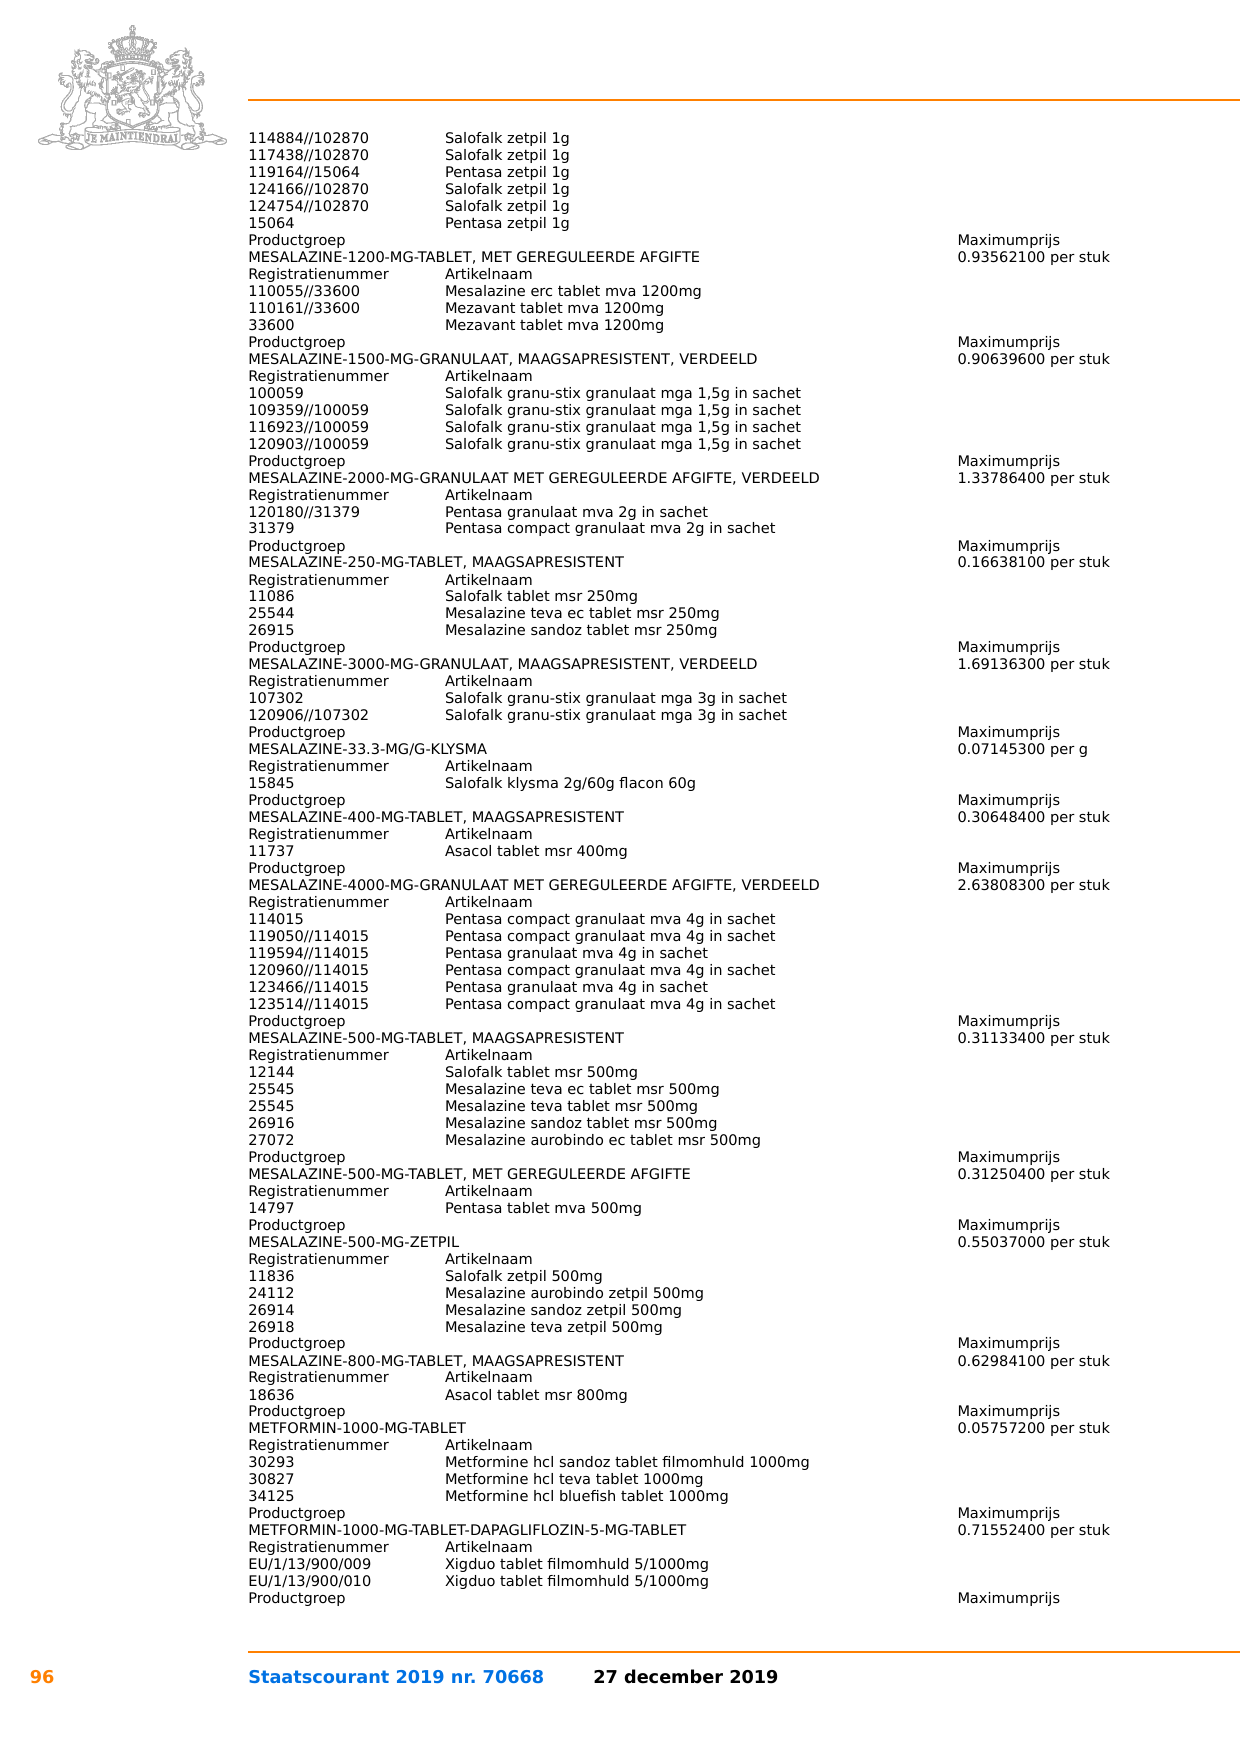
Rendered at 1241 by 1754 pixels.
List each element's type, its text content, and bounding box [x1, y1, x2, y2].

table_cell 0.62984100 per stuk [951, 1353, 1163, 1369]
table_cell MESALAZINE-33.3-MG/G-KLYSMA [248, 741, 951, 758]
table_cell [439, 334, 951, 351]
table_cell 1.33786400 per stuk [951, 470, 1163, 486]
table_cell Productgroep [248, 1505, 439, 1522]
table_cell Maximumprijs [951, 538, 1163, 554]
table_cell Registratienummer [248, 368, 439, 384]
table_cell Mesalazine aurobindo ec tablet msr 500mg [439, 1132, 951, 1149]
table_cell Artikelnaam [439, 1183, 951, 1199]
table_cell Registratienummer [248, 1437, 439, 1454]
table_cell Salofalk tablet msr 250mg [439, 588, 951, 605]
table_cell [951, 283, 1163, 300]
table_cell Mesalazine sandoz zetpil 500mg [439, 1301, 951, 1318]
table_cell 100059 [248, 385, 439, 402]
table_cell 12144 [248, 1064, 439, 1081]
table_cell Maximumprijs [951, 724, 1163, 741]
table_cell Metformine hcl sandoz tablet filmomhuld 1000mg [439, 1454, 951, 1471]
table_cell Mesalazine teva ec tablet msr 500mg [439, 1081, 951, 1098]
table_cell [951, 1285, 1163, 1301]
table_cell Pentasa tablet mva 500mg [439, 1200, 951, 1217]
table_cell Pentasa zetpil 1g [439, 215, 951, 232]
table_cell 109359//100059 [248, 402, 439, 418]
table_cell 114015 [248, 911, 439, 928]
table_cell Maximumprijs [951, 334, 1163, 351]
table_cell [951, 317, 1163, 334]
table_cell [439, 1149, 951, 1166]
table_cell Mesalazine aurobindo zetpil 500mg [439, 1285, 951, 1301]
table_cell Salofalk zetpil 1g [439, 147, 951, 164]
table_cell [951, 300, 1163, 317]
table_cell 120903//100059 [248, 436, 439, 452]
table_cell [951, 588, 1163, 605]
table_cell Productgroep [248, 1013, 439, 1030]
table_cell Maximumprijs [951, 1505, 1163, 1522]
table_cell Salofalk granu-stix granulaat mga 1,5g in sachet [439, 385, 951, 402]
table_cell Asacol tablet msr 800mg [439, 1386, 951, 1403]
table_cell 2.63808300 per stuk [951, 877, 1163, 894]
table_cell Artikelnaam [439, 673, 951, 690]
table_cell Productgroep [248, 1149, 439, 1166]
table_cell 0.30648400 per stuk [951, 809, 1163, 826]
table_cell Artikelnaam [439, 826, 951, 843]
table_cell 119164//15064 [248, 164, 439, 181]
table_cell Maximumprijs [951, 860, 1163, 877]
table_cell MESALAZINE-500-MG-TABLET, MET GEREGULEERDE AFGIFTE [248, 1166, 951, 1183]
table_cell Salofalk granu-stix granulaat mga 1,5g in sachet [439, 436, 951, 452]
table_cell [951, 962, 1163, 979]
table_cell [439, 1013, 951, 1030]
table_cell Registratienummer [248, 266, 439, 283]
table_cell [439, 538, 951, 554]
table_cell MESALAZINE-400-MG-TABLET, MAAGSAPRESISTENT [248, 809, 951, 826]
table_cell [439, 1505, 951, 1522]
table_cell [951, 1183, 1163, 1199]
table_cell Artikelnaam [439, 758, 951, 775]
table_cell 0.55037000 per stuk [951, 1234, 1163, 1251]
table_cell Salofalk granu-stix granulaat mga 3g in sachet [439, 707, 951, 724]
table_cell Productgroep [248, 334, 439, 351]
table_cell [951, 266, 1163, 283]
table_cell [951, 520, 1163, 537]
table_cell Salofalk granu-stix granulaat mga 1,5g in sachet [439, 419, 951, 436]
table_cell Productgroep [248, 792, 439, 809]
table_cell [951, 1573, 1163, 1590]
table_cell Registratienummer [248, 758, 439, 775]
table_cell MESALAZINE-500-MG-ZETPIL [248, 1234, 951, 1251]
table_cell [951, 181, 1163, 198]
table_cell Maximumprijs [951, 1590, 1163, 1607]
table_cell 114884//102870 [248, 130, 439, 147]
table_cell 120960//114015 [248, 962, 439, 979]
table_cell [439, 1403, 951, 1420]
table_cell Maximumprijs [951, 1335, 1163, 1352]
table_cell [439, 1590, 951, 1607]
table_cell [951, 1047, 1163, 1064]
table_cell [951, 622, 1163, 639]
table_cell MESALAZINE-800-MG-TABLET, MAAGSAPRESISTENT [248, 1353, 951, 1369]
table_cell [951, 368, 1163, 384]
table_cell [951, 1556, 1163, 1573]
table_cell [439, 1217, 951, 1233]
table_cell 15845 [248, 775, 439, 792]
table_cell MESALAZINE-3000-MG-GRANULAAT, MAAGSAPRESISTENT, VERDEELD [248, 656, 951, 673]
table_cell [951, 402, 1163, 418]
table_cell Registratienummer [248, 826, 439, 843]
table_cell [951, 385, 1163, 402]
table_cell Metformine hcl bluefish tablet 1000mg [439, 1488, 951, 1505]
table_cell Productgroep [248, 538, 439, 554]
table_cell [951, 198, 1163, 215]
table_cell [951, 843, 1163, 860]
table_cell Mesalazine teva tablet msr 500mg [439, 1098, 951, 1115]
table_cell EU/1/13/900/010 [248, 1573, 439, 1590]
table_cell MESALAZINE-1500-MG-GRANULAAT, MAAGSAPRESISTENT, VERDEELD [248, 351, 951, 368]
table_cell Mesalazine teva ec tablet msr 250mg [439, 605, 951, 622]
table_cell 123466//114015 [248, 979, 439, 996]
table_cell 0.90639600 per stuk [951, 351, 1163, 368]
table_cell 0.31133400 per stuk [951, 1030, 1163, 1047]
table_cell 119594//114015 [248, 945, 439, 962]
table_cell Productgroep [248, 1590, 439, 1607]
table_cell [951, 1369, 1163, 1386]
table_cell Artikelnaam [439, 368, 951, 384]
table_cell Registratienummer [248, 673, 439, 690]
table_cell [951, 1488, 1163, 1505]
table_cell [951, 1437, 1163, 1454]
table_cell 26914 [248, 1301, 439, 1318]
table_cell Maximumprijs [951, 453, 1163, 469]
table_cell Salofalk zetpil 500mg [439, 1268, 951, 1284]
table_cell [951, 571, 1163, 588]
table_cell Productgroep [248, 1217, 439, 1233]
table_cell Salofalk zetpil 1g [439, 198, 951, 215]
table_cell Artikelnaam [439, 1369, 951, 1386]
table_cell [951, 775, 1163, 792]
table_cell [951, 1064, 1163, 1081]
table_cell [439, 724, 951, 741]
table_cell [951, 504, 1163, 520]
table_cell [951, 1268, 1163, 1284]
table_cell [951, 130, 1163, 147]
table_cell 25544 [248, 605, 439, 622]
table_cell 25545 [248, 1081, 439, 1098]
table_cell Productgroep [248, 1335, 439, 1352]
table_cell 24112 [248, 1285, 439, 1301]
table_cell EU/1/13/900/009 [248, 1556, 439, 1573]
table_cell Registratienummer [248, 1539, 439, 1556]
table_cell Asacol tablet msr 400mg [439, 843, 951, 860]
table_cell 124166//102870 [248, 181, 439, 198]
table_cell 0.05757200 per stuk [951, 1420, 1163, 1437]
table_cell MESALAZINE-2000-MG-GRANULAAT MET GEREGULEERDE AFGIFTE, VERDEELD [248, 470, 951, 486]
table_cell MESALAZINE-4000-MG-GRANULAAT MET GEREGULEERDE AFGIFTE, VERDEELD [248, 877, 951, 894]
table_cell Mezavant tablet mva 1200mg [439, 300, 951, 317]
table_cell [951, 690, 1163, 707]
table_cell Registratienummer [248, 486, 439, 503]
table_cell MESALAZINE-250-MG-TABLET, MAAGSAPRESISTENT [248, 554, 951, 571]
table_cell 14797 [248, 1200, 439, 1217]
table_cell Maximumprijs [951, 1403, 1163, 1420]
table_cell 0.93562100 per stuk [951, 249, 1163, 266]
table_cell Salofalk granu-stix granulaat mga 3g in sachet [439, 690, 951, 707]
table_cell 107302 [248, 690, 439, 707]
table_cell [951, 928, 1163, 945]
table_cell 18636 [248, 1386, 439, 1403]
table_cell Salofalk zetpil 1g [439, 130, 951, 147]
table_cell Artikelnaam [439, 486, 951, 503]
table_cell [951, 894, 1163, 911]
table_cell [951, 996, 1163, 1013]
table_cell [951, 1200, 1163, 1217]
table_cell Xigduo tablet filmomhuld 5/1000mg [439, 1573, 951, 1590]
table_cell [951, 1098, 1163, 1115]
table_cell Registratienummer [248, 894, 439, 911]
table_cell Pentasa granulaat mva 4g in sachet [439, 979, 951, 996]
table_cell [951, 673, 1163, 690]
table_cell 26915 [248, 622, 439, 639]
table_cell 11737 [248, 843, 439, 860]
table_cell 0.31250400 per stuk [951, 1166, 1163, 1183]
table_cell 0.16638100 per stuk [951, 554, 1163, 571]
table_cell [439, 639, 951, 656]
table_cell Productgroep [248, 639, 439, 656]
table_cell [951, 164, 1163, 181]
table_cell 120906//107302 [248, 707, 439, 724]
table_cell Productgroep [248, 232, 439, 249]
table_cell Artikelnaam [439, 1437, 951, 1454]
table_cell 25545 [248, 1098, 439, 1115]
table_cell METFORMIN-1000-MG-TABLET-DAPAGLIFLOZIN-5-MG-TABLET [248, 1522, 951, 1539]
table_cell 15064 [248, 215, 439, 232]
table_cell Salofalk zetpil 1g [439, 181, 951, 198]
table_cell Productgroep [248, 1403, 439, 1420]
table_cell 117438//102870 [248, 147, 439, 164]
table_cell Maximumprijs [951, 232, 1163, 249]
table_cell Artikelnaam [439, 1539, 951, 1556]
table_cell Salofalk klysma 2g/60g flacon 60g [439, 775, 951, 792]
table_cell Registratienummer [248, 571, 439, 588]
table_cell Salofalk granu-stix granulaat mga 1,5g in sachet [439, 402, 951, 418]
table_cell 33600 [248, 317, 439, 334]
table_cell [951, 1454, 1163, 1471]
table_cell Maximumprijs [951, 1149, 1163, 1166]
table_cell [951, 605, 1163, 622]
table_cell Mesalazine erc tablet mva 1200mg [439, 283, 951, 300]
table_cell Artikelnaam [439, 1251, 951, 1267]
table_cell Maximumprijs [951, 1217, 1163, 1233]
table_cell Maximumprijs [951, 792, 1163, 809]
table_cell 110161//33600 [248, 300, 439, 317]
table_cell 116923//100059 [248, 419, 439, 436]
table_cell [951, 979, 1163, 996]
table_cell 11086 [248, 588, 439, 605]
table_cell [951, 215, 1163, 232]
table_cell MESALAZINE-500-MG-TABLET, MAAGSAPRESISTENT [248, 1030, 951, 1047]
table_cell [951, 1301, 1163, 1318]
table_cell [951, 419, 1163, 436]
table_cell Mesalazine teva zetpil 500mg [439, 1319, 951, 1335]
table_cell 26918 [248, 1319, 439, 1335]
table_cell 0.07145300 per g [951, 741, 1163, 758]
table_cell [951, 911, 1163, 928]
table_cell 1.69136300 per stuk [951, 656, 1163, 673]
table_cell Artikelnaam [439, 894, 951, 911]
table_cell Pentasa zetpil 1g [439, 164, 951, 181]
table_cell Mesalazine sandoz tablet msr 500mg [439, 1115, 951, 1132]
table_cell 119050//114015 [248, 928, 439, 945]
table_cell Salofalk tablet msr 500mg [439, 1064, 951, 1081]
table_cell Pentasa compact granulaat mva 4g in sachet [439, 911, 951, 928]
table_cell [951, 707, 1163, 724]
table_cell 27072 [248, 1132, 439, 1149]
table_cell Maximumprijs [951, 1013, 1163, 1030]
table_cell [951, 436, 1163, 452]
table_cell [951, 147, 1163, 164]
table_cell [951, 1251, 1163, 1267]
table_cell Metformine hcl teva tablet 1000mg [439, 1471, 951, 1488]
table_cell 31379 [248, 520, 439, 537]
table_cell [951, 945, 1163, 962]
table_cell [951, 826, 1163, 843]
table_cell Productgroep [248, 724, 439, 741]
table_cell 34125 [248, 1488, 439, 1505]
table_cell 30293 [248, 1454, 439, 1471]
table_cell [951, 1115, 1163, 1132]
table_cell [439, 792, 951, 809]
table_cell 120180//31379 [248, 504, 439, 520]
table_cell 11836 [248, 1268, 439, 1284]
table_cell Productgroep [248, 860, 439, 877]
picture [38, 25, 227, 150]
table_cell Artikelnaam [439, 1047, 951, 1064]
table_cell [951, 1539, 1163, 1556]
table_cell [951, 1132, 1163, 1149]
table_cell Pentasa compact granulaat mva 4g in sachet [439, 996, 951, 1013]
table_cell Maximumprijs [951, 639, 1163, 656]
table_cell [951, 1471, 1163, 1488]
table_cell Registratienummer [248, 1183, 439, 1199]
table_cell Pentasa granulaat mva 2g in sachet [439, 504, 951, 520]
table_cell 0.71552400 per stuk [951, 1522, 1163, 1539]
table_cell 30827 [248, 1471, 439, 1488]
table_cell [439, 453, 951, 469]
table_cell METFORMIN-1000-MG-TABLET [248, 1420, 951, 1437]
table_cell Mezavant tablet mva 1200mg [439, 317, 951, 334]
table_cell Mesalazine sandoz tablet msr 250mg [439, 622, 951, 639]
table_cell Artikelnaam [439, 266, 951, 283]
table_cell Registratienummer [248, 1047, 439, 1064]
table_cell [951, 1319, 1163, 1335]
table_cell Registratienummer [248, 1369, 439, 1386]
table_cell [951, 1386, 1163, 1403]
table_cell Pentasa compact granulaat mva 4g in sachet [439, 962, 951, 979]
table_cell Artikelnaam [439, 571, 951, 588]
table_cell 110055//33600 [248, 283, 439, 300]
table_cell Pentasa compact granulaat mva 4g in sachet [439, 928, 951, 945]
table_cell 123514//114015 [248, 996, 439, 1013]
table_cell [951, 1081, 1163, 1098]
table_cell 26916 [248, 1115, 439, 1132]
table_cell Xigduo tablet filmomhuld 5/1000mg [439, 1556, 951, 1573]
table_cell [439, 232, 951, 249]
table_cell Pentasa compact granulaat mva 2g in sachet [439, 520, 951, 537]
table_cell Pentasa granulaat mva 4g in sachet [439, 945, 951, 962]
table_cell [439, 1335, 951, 1352]
table_cell Registratienummer [248, 1251, 439, 1267]
table_cell [951, 486, 1163, 503]
table_cell Productgroep [248, 453, 439, 469]
table_cell 124754//102870 [248, 198, 439, 215]
table_cell [951, 758, 1163, 775]
table_cell [439, 860, 951, 877]
table_cell MESALAZINE-1200-MG-TABLET, MET GEREGULEERDE AFGIFTE [248, 249, 951, 266]
